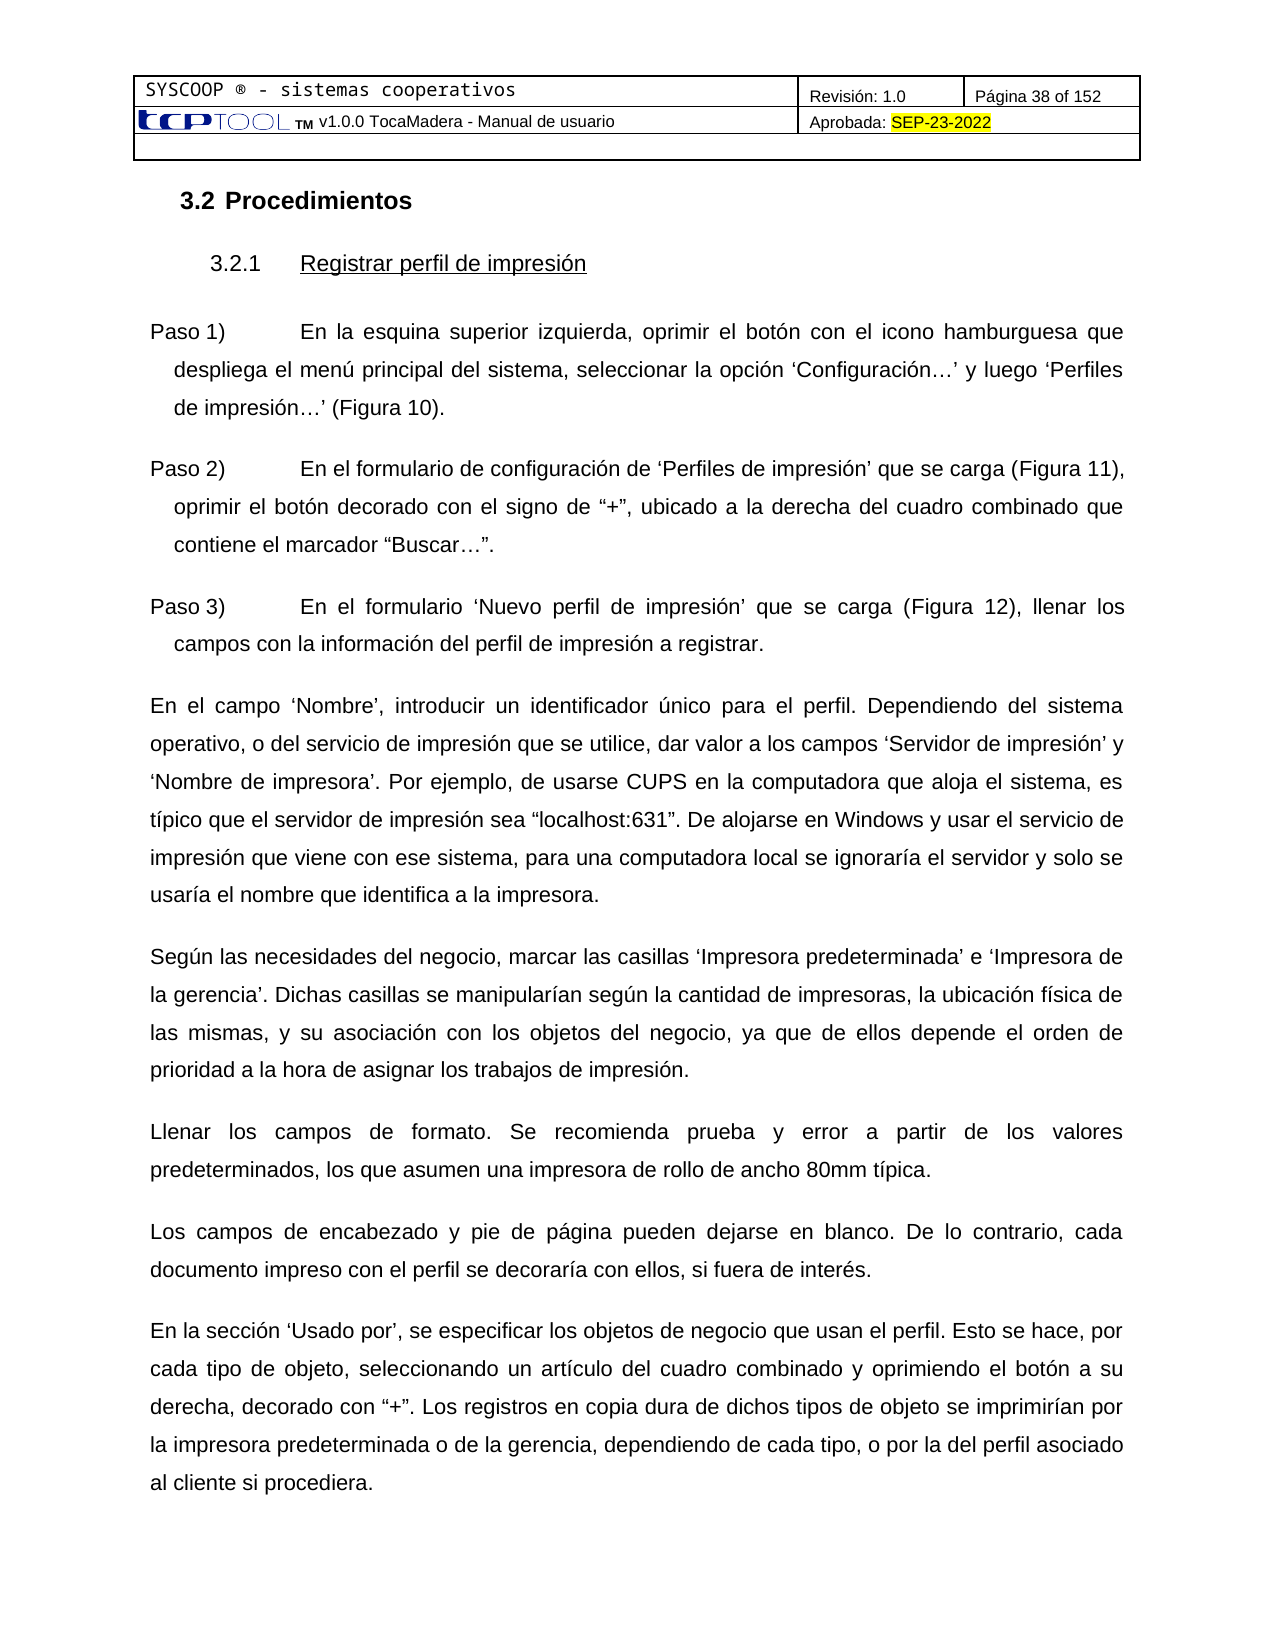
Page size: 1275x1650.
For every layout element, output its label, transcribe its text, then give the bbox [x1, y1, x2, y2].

subtitle Procedimientos [180, 186, 1125, 214]
text Los campos de encabezado y pie de página pueden dejarse en blanco. De lo contrario, cada documento impreso con el perfil se decoraría con ellos, si fuera de interés. [150, 1219, 1125, 1282]
text Según las necesidades del negocio, marcar las casillas ‘Impresora predeterminada’ e ‘Impresora de la gerencia’. Dichas casillas se manipularían según la cantidad de impresoras, la ubicación física de las mismas, y su asociación con los objetos del negocio, ya que de ellos depende el orden de prioridad a la hora de asignar los trabajos de impresión. [150, 944, 1125, 1083]
text En el campo ‘Nombre’, introducir un identificador único para el perfil. Dependiendo del sistema operativo, o del servicio de impresión que se utilice, dar valor a los campos ‘Servidor de impresión’ y ‘Nombre de impresora’. Por ejemplo, de usarse CUPS en la computadora que aloja el sistema, es típico que el servidor de impresión sea “localhost:631”. De alojarse en Windows y usar el servicio de impresión que viene con ese sistema, para una computadora local se ignoraría el servidor y solo se usaría el nombre que identifica a la impresora. [150, 693, 1125, 907]
list En la esquina superior izquierda, oprimir el botón con el icono hamburguesa que despliega el menú principal del sistema, seleccionar la opción ‘Configuración…’ y luego ‘Perfiles de impresión…’ (Figura 10). [150, 319, 1125, 419]
list En el formulario ‘Nuevo perfil de impresión’ que se carga (Figura 12), llenar los campos con la información del perfil de impresión a registrar. [150, 593, 1125, 657]
picture [138, 110, 290, 130]
text En la sección ‘Usado por’, se especificar los objetos de negocio que usan el perfil. Esto se hace, por cada tipo de objeto, seleccionando un artículo del cuadro combinado y oprimiendo el botón a su derecha, decorado con “+”. Los registros en copia dura de dichos tipos de objeto se imprimirían por la impresora predeterminada o de la gerencia, dependiendo de cada tipo, o por la del perfil asociado al cliente si procediera. [150, 1318, 1125, 1495]
subtitle Registrar perfil de impresión [210, 250, 1125, 277]
list En el formulario de configuración de ‘Perfiles de impresión’ que se carga (Figura 11), oprimir el botón decorado con el signo de “+”, ubicado a la derecha del cuadro combinado que contiene el marcador “Buscar…”. [150, 456, 1125, 557]
text Llenar los campos de formato. Se recomienda prueba y error a partir de los valores predeterminados, los que asumen una impresora de rollo de ancho 80mm típica. [150, 1119, 1125, 1182]
